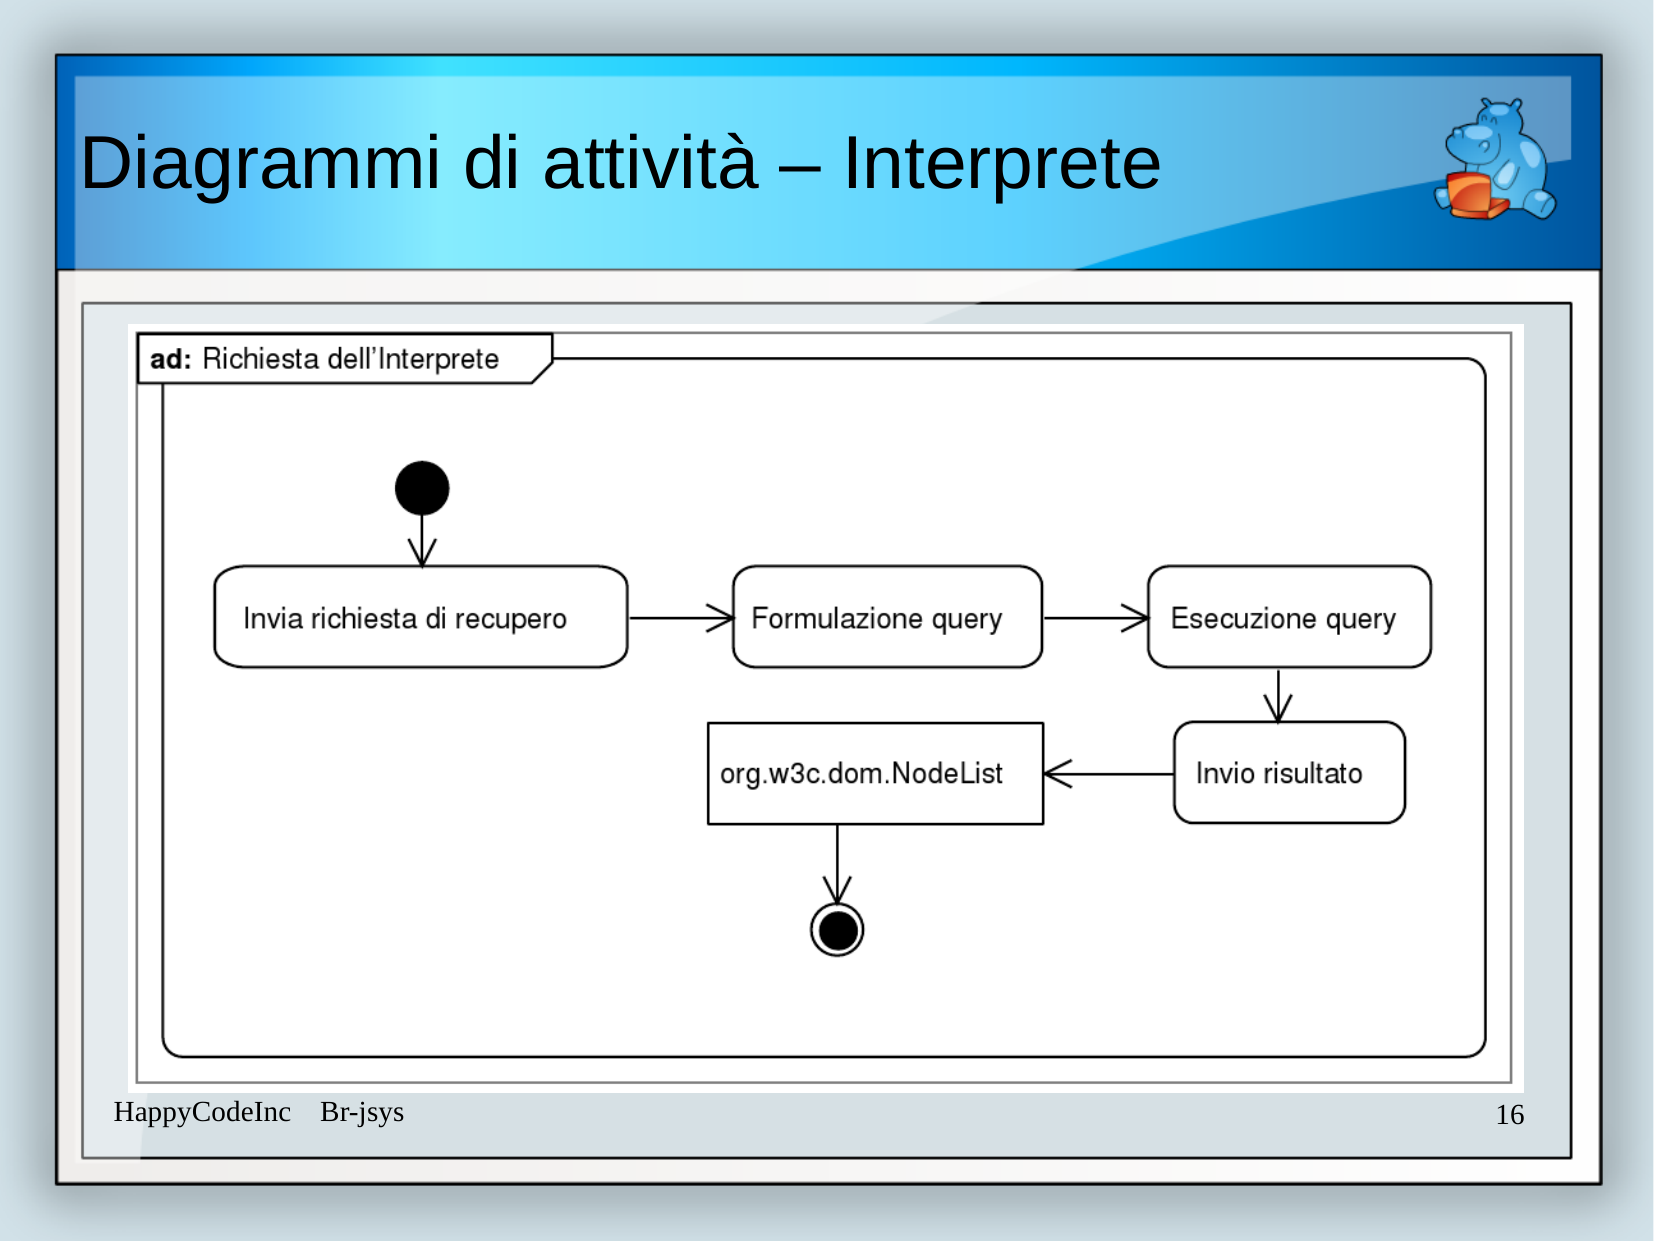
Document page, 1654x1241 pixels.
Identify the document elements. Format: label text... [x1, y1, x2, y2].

title Diagrammi di attività – Interprete [59, 58, 1388, 266]
picture [0, 0, 1654, 1241]
